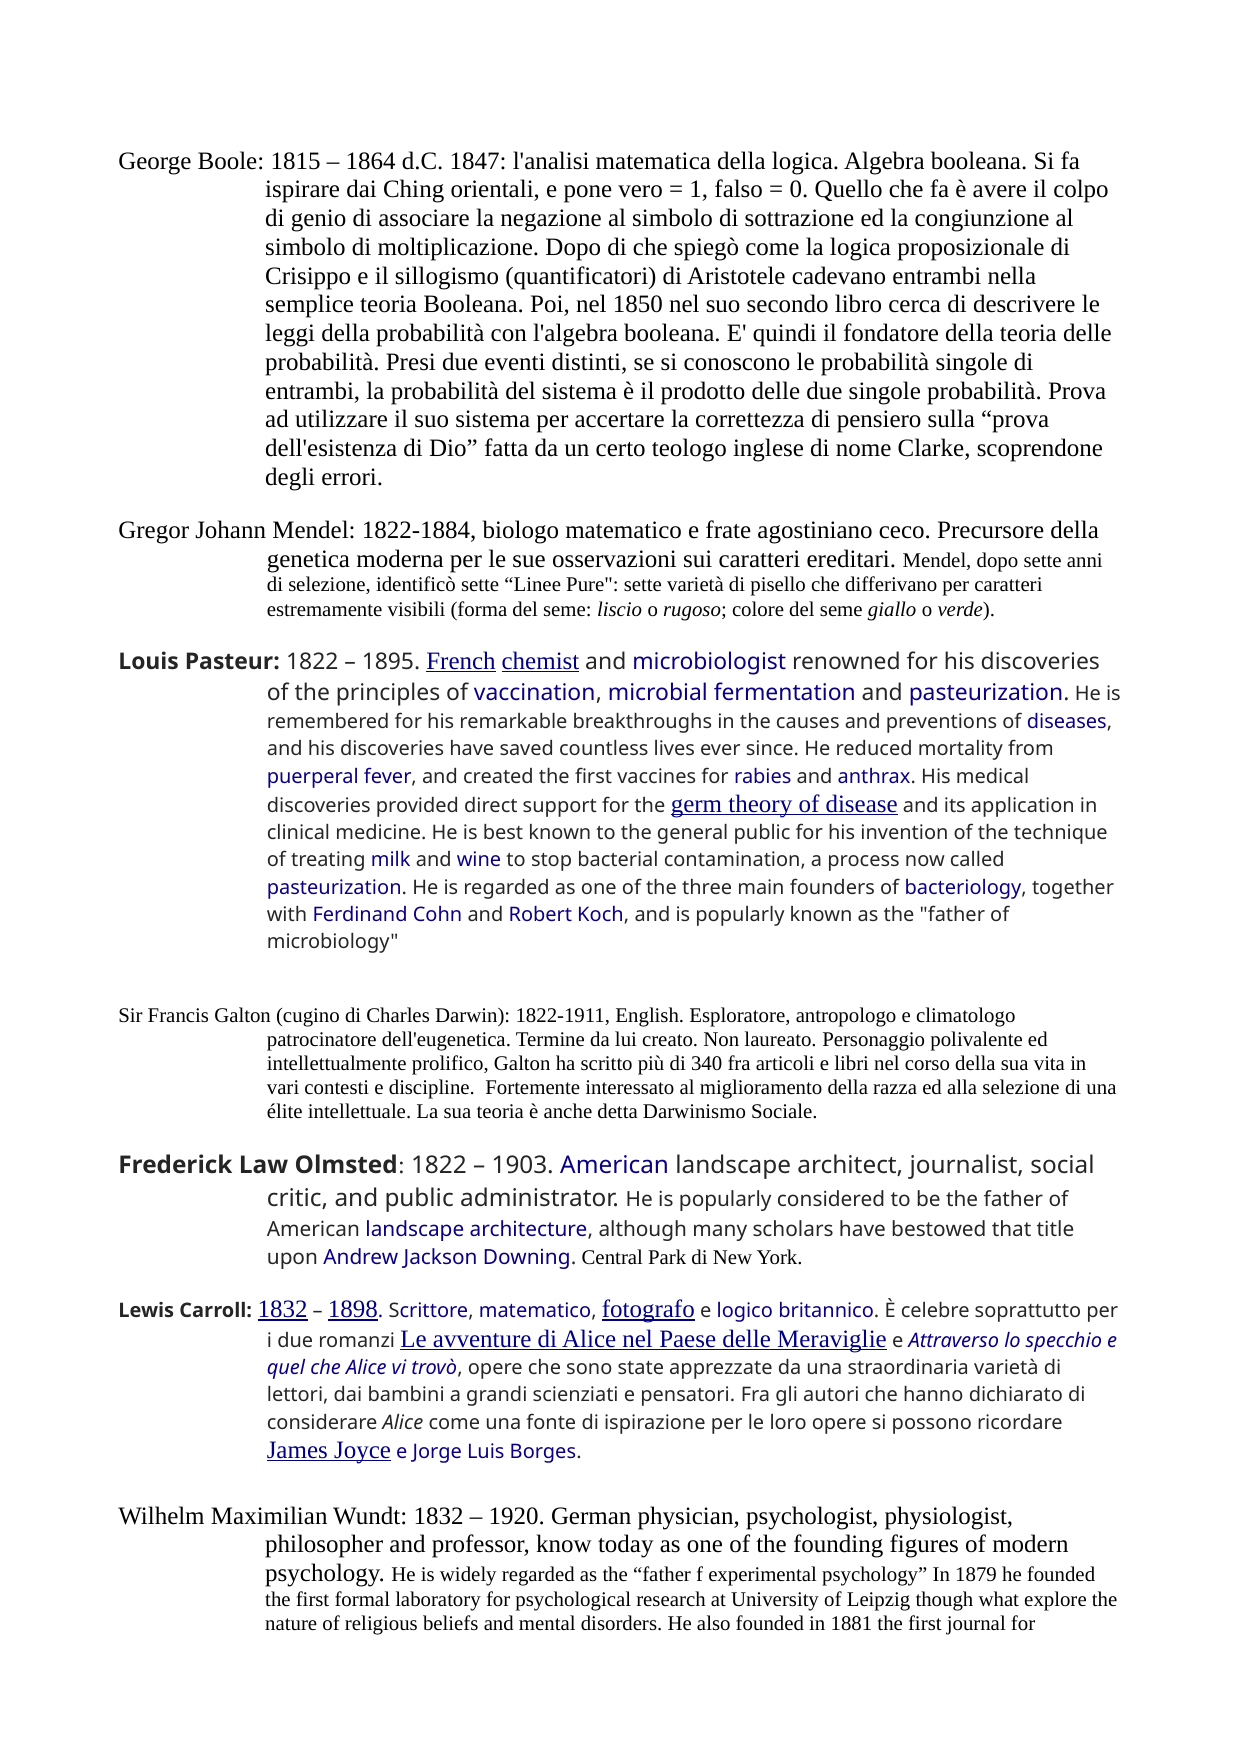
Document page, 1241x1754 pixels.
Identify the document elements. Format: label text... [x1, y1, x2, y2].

text George Boole: 1815 – 1864 d.C. 1847: l'analisi matematica della logica. Algebra booleana. Si fa ispirare dai Ching orientali, e pone vero = 1, falso = 0. Quello che fa è avere il colpo di genio di associare la negazione al simbolo di sottrazione ed la congiunzione al simbolo di moltiplicazione. Dopo di che spiegò come la logica proposizionale di Crisippo e il sillogismo (quantificatori) di Aristotele cadevano entrambi nella semplice teoria Booleana. Poi, nel 1850 nel suo secondo libro cerca di descrivere le leggi della probabilità con l'algebra booleana. E' quindi il fondatore della teoria delle probabilità. Presi due eventi distinti, se si conoscono le probabilità singole di entrambi, la probabilità del sistema è il prodotto delle due singole probabilità. Prova ad utilizzare il suo sistema per accertare la correttezza di pensiero sulla “prova dell'esistenza di Dio” fatta da un certo teologo inglese di nome Clarke, scoprendone degli errori. [118, 146, 1122, 491]
text Frederick Law Olmsted: 1822 – 1903. American landscape architect, journalist, social critic, and public administrator. He is popularly considered to be the father of American landscape architecture, although many scholars have bestowed that title upon Andrew Jackson Downing. Central Park di New York. [118, 1147, 1122, 1271]
text Lewis Carroll: 1832 – 1898. Scrittore, matematico, fotografo e logico britannico. È celebre soprattutto per i due romanzi Le avventure di Alice nel Paese delle Meraviglie e Attraverso lo specchio e quel che Alice vi trovò, opere che sono state apprezzate da una straordinaria varietà di lettori, dai bambini a grandi scienziati e pensatori. Fra gli autori che hanno dichiarato di considerare Alice come una fonte di ispirazione per le loro opere si possono ricordare James Joyce e Jorge Luis Borges. [118, 1294, 1122, 1464]
text Sir Francis Galton (cugino di Charles Darwin): 1822-1911, English. Esploratore, antropologo e climatologo patrocinatore dell'eugenetica. Termine da lui creato. Non laureato. Personaggio polivalente ed intellettualmente prolifico, Galton ha scritto più di 340 fra articoli e libri nel corso della sua vita in vari contesti e discipline. Fortemente interessato al miglioramento della razza ed alla selezione di una élite intellettuale. La sua teoria è anche detta Darwinismo Sociale. [118, 1003, 1122, 1123]
text Wilhelm Maximilian Wundt: 1832 – 1920. German physician, psychologist, physiologist, philosopher and professor, know today as one of the founding figures of modern psychology. He is widely regarded as the “father f experimental psychology” In 1879 he founded the first formal laboratory for psychological research at University of Leipzig though what explore the nature of religious beliefs and mental disorders. He also founded in 1881 the first journal for [118, 1501, 1122, 1635]
text Gregor Johann Mendel: 1822-1884, biologo matematico e frate agostiniano ceco. Precursore della genetica moderna per le sue osservazioni sui caratteri ereditari. Mendel, dopo sette anni di selezione, identificò sette “Linee Pure": sette varietà di pisello che differivano per caratteri estremamente visibili (forma del seme: liscio o rugoso; colore del seme giallo o verde). [118, 515, 1122, 621]
text Louis Pasteur: 1822 – 1895. French chemist and microbiologist renowned for his discoveries of the principles of vaccination, microbial fermentation and pasteurization. He is remembered for his remarkable breakthroughs in the causes and preventions of diseases, and his discoveries have saved countless lives ever since. He reduced mortality from puerperal fever, and created the first vaccines for rabies and anthrax. His medical discoveries provided direct support for the germ theory of disease and its application in clinical medicine. He is best known to the general public for his invention of the technique of treating milk and wine to stop bacterial contamination, a process now called pasteurization. He is regarded as one of the three main founders of bacteriology, together with Ferdinand Cohn and Robert Koch, and is popularly known as the "father of microbiology" [118, 644, 1122, 955]
